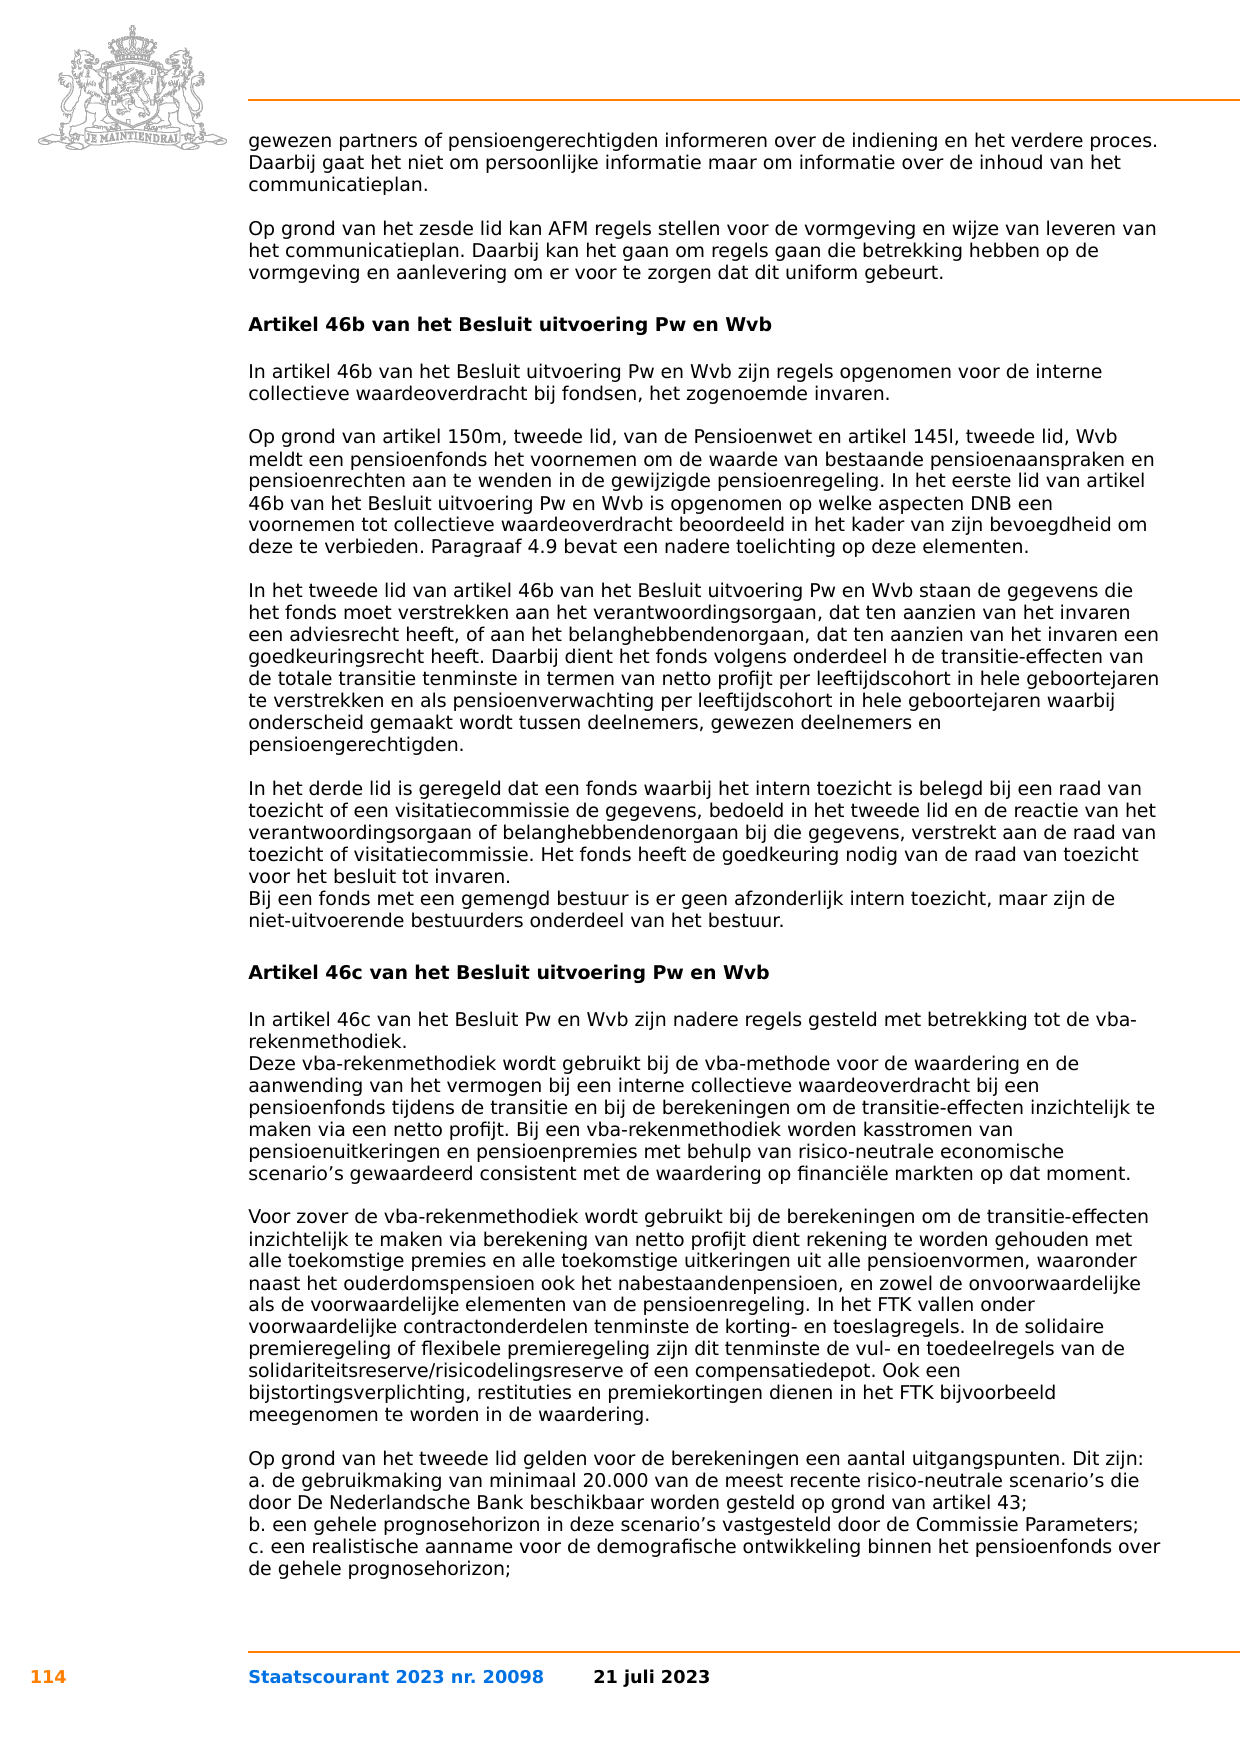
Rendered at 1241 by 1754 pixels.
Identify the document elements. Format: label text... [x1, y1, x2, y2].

text Op grond van het zesde lid kan AFM regels stellen voor de vormgeving en wijze van leveren van het communicatieplan. Daarbij kan het gaan om regels gaan die betrekking hebben op de vormgeving en aanlevering om er voor te zorgen dat dit uniform gebeurt. [248, 218, 1163, 284]
text Voor zover de vba-rekenmethodiek wordt gebruikt bij de berekeningen om de transitie-effecten inzichtelijk te maken via berekening van netto profijt dient rekening te worden gehouden met alle toekomstige premies en alle toekomstige uitkeringen uit alle pensioenvormen, waaronder naast het ouderdomspensioen ook het nabestaandenpensioen, en zowel de onvoorwaardelijke als de voorwaardelijke elementen van de pensioenregeling. In het FTK vallen onder voorwaardelijke contractonderdelen tenminste de korting- en toeslagregels. In de solidaire premieregeling of flexibele premieregeling zijn dit tenminste de vul- en toedeelregels van de solidariteitsreserve/risicodelingsreserve of een compensatiedepot. Ook een bijstortingsverplichting, restituties en premiekortingen dienen in het FTK bijvoorbeeld meegenomen te worden in de waardering. [248, 1206, 1163, 1426]
subtitle Artikel 46b van het Besluit uitvoering Pw en Wvb [248, 314, 1163, 336]
text In het derde lid is geregeld dat een fonds waarbij het intern toezicht is belegd bij een raad van toezicht of een visitatiecommissie de gegevens, bedoeld in het tweede lid en de reactie van het verantwoordingsorgaan of belanghebbendenorgaan bij die gegevens, verstrekt aan de raad van toezicht of visitatiecommissie. Het fonds heeft de goedkeuring nodig van de raad van toezicht voor het besluit tot invaren. [248, 778, 1163, 888]
text Deze vba-rekenmethodiek wordt gebruikt bij de vba-methode voor de waardering en de aanwending van het vermogen bij een interne collectieve waardeoverdracht bij een pensioenfonds tijdens de transitie en bij de berekeningen om de transitie-effecten inzichtelijk te maken via een netto profijt. Bij een vba-rekenmethodiek worden kasstromen van pensioenuitkeringen en pensioenpremies met behulp van risico-neutrale economische scenario’s gewaardeerd consistent met de waardering op financiële markten op dat moment. [248, 1053, 1163, 1184]
text gewezen partners of pensioengerechtigden informeren over de indiening en het verdere proces. Daarbij gaat het niet om persoonlijke informatie maar om informatie over de inhoud van het communicatieplan. [248, 130, 1163, 196]
text c. een realistische aanname voor de demografische ontwikkeling binnen het pensioenfonds over de gehele prognosehorizon; [248, 1536, 1163, 1580]
subtitle Artikel 46c van het Besluit uitvoering Pw en Wvb [248, 962, 1163, 984]
text Op grond van het tweede lid gelden voor de berekeningen een aantal uitgangspunten. Dit zijn: [248, 1448, 1163, 1470]
text In artikel 46c van het Besluit Pw en Wvb zijn nadere regels gesteld met betrekking tot de vba-rekenmethodiek. [248, 1009, 1163, 1053]
text In het tweede lid van artikel 46b van het Besluit uitvoering Pw en Wvb staan de gegevens die het fonds moet verstrekken aan het verantwoordingsorgaan, dat ten aanzien van het invaren een adviesrecht heeft, of aan het belanghebbendenorgaan, dat ten aanzien van het invaren een goedkeuringsrecht heeft. Daarbij dient het fonds volgens onderdeel h de transitie-effecten van de totale transitie tenminste in termen van netto profijt per leeftijdscohort in hele geboortejaren te verstrekken en als pensioenverwachting per leeftijdscohort in hele geboortejaren waarbij onderscheid gemaakt wordt tussen deelnemers, gewezen deelnemers en pensioengerechtigden. [248, 580, 1163, 756]
picture [38, 25, 227, 150]
text Bij een fonds met een gemengd bestuur is er geen afzonderlijk intern toezicht, maar zijn de niet-uitvoerende bestuurders onderdeel van het bestuur. [248, 888, 1163, 932]
text In artikel 46b van het Besluit uitvoering Pw en Wvb zijn regels opgenomen voor de interne collectieve waardeoverdracht bij fondsen, het zogenoemde invaren. [248, 361, 1163, 404]
text b. een gehele prognosehorizon in deze scenario’s vastgesteld door de Commissie Parameters; [248, 1514, 1163, 1536]
text Op grond van artikel 150m, tweede lid, van de Pensioenwet en artikel 145l, tweede lid, Wvb meldt een pensioenfonds het voornemen om de waarde van bestaande pensioenaanspraken en pensioenrechten aan te wenden in de gewijzigde pensioenregeling. In het eerste lid van artikel 46b van het Besluit uitvoering Pw en Wvb is opgenomen op welke aspecten DNB een voornemen tot collectieve waardeoverdracht beoordeeld in het kader van zijn bevoegdheid om deze te verbieden. Paragraaf 4.9 bevat een nadere toelichting op deze elementen. [248, 426, 1163, 558]
text a. de gebruikmaking van minimaal 20.000 van de meest recente risico-neutrale scenario’s die door De Nederlandsche Bank beschikbaar worden gesteld op grond van artikel 43; [248, 1470, 1163, 1514]
